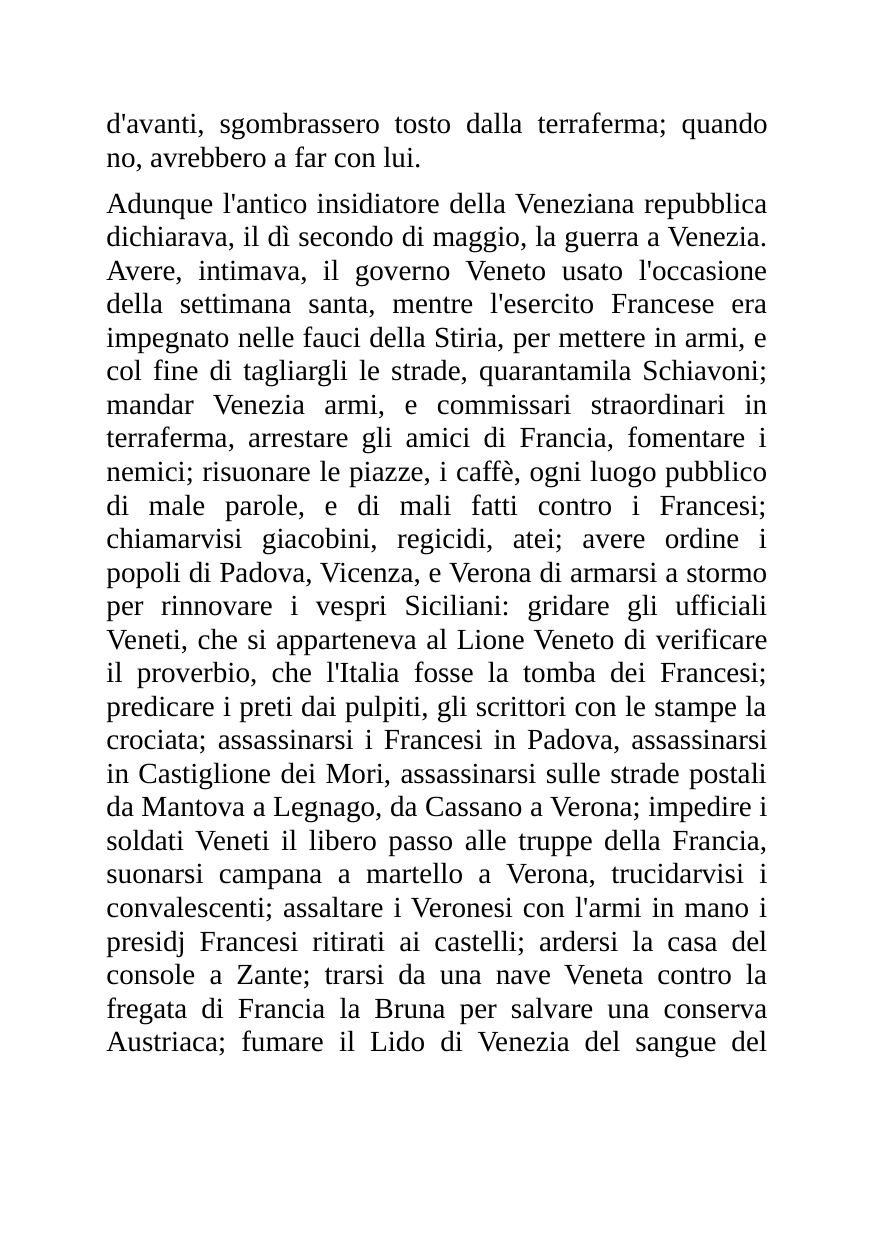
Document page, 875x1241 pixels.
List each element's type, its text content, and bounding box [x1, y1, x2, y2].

text Adunque l'antico insidiatore della Veneziana repubblica dichiarava, il dì secondo di maggio, la guerra a Venezia. Avere, intimava, il governo Veneto usato l'occasione della settimana santa, mentre l'esercito Francese era impegnato nelle fauci della Stiria, per mettere in armi, e col fine di tagliargli le strade, quarantamila Schiavoni; mandar Venezia armi, e commissari straordinari in terraferma, arrestare gli amici di Francia, fomentare i nemici; risuonare le piazze, i caffè, ogni luogo pubblico di male parole, e di mali fatti contro i Francesi; chiamarvisi giacobini, regicidi, atei; avere ordine i popoli di Padova, Vicenza, e Verona di armarsi a stormo per rinnovare i vespri Siciliani: gridare gli ufficiali Veneti, che si apparteneva al Lione Veneto di verificare il proverbio, che l'Italia fosse la tomba dei Francesi; predicare i preti dai pulpiti, gli scrittori con le stampe la crociata; assassinarsi i Francesi in Padova, assassinarsi in Castiglione dei Mori, assassinarsi sulle strade postali da Mantova a Legnago, da Cassano a Verona; impedire i soldati Veneti il libero passo alle truppe della Francia, suonarsi campana a martello a Verona, trucidarvisi i convalescenti; assaltare i Veronesi con l'armi in mano i presidj Francesi ritirati ai castelli; ardersi la casa del console a Zante; trarsi da una nave Veneta contro la fregata di Francia la Bruna per salvare una conserva Austriaca; fumare il Lido di Venezia del sangue del [106, 186, 768, 1058]
text d'avanti, sgombrassero tosto dalla terraferma; quando no, avrebbero a far con lui. [106, 106, 768, 173]
